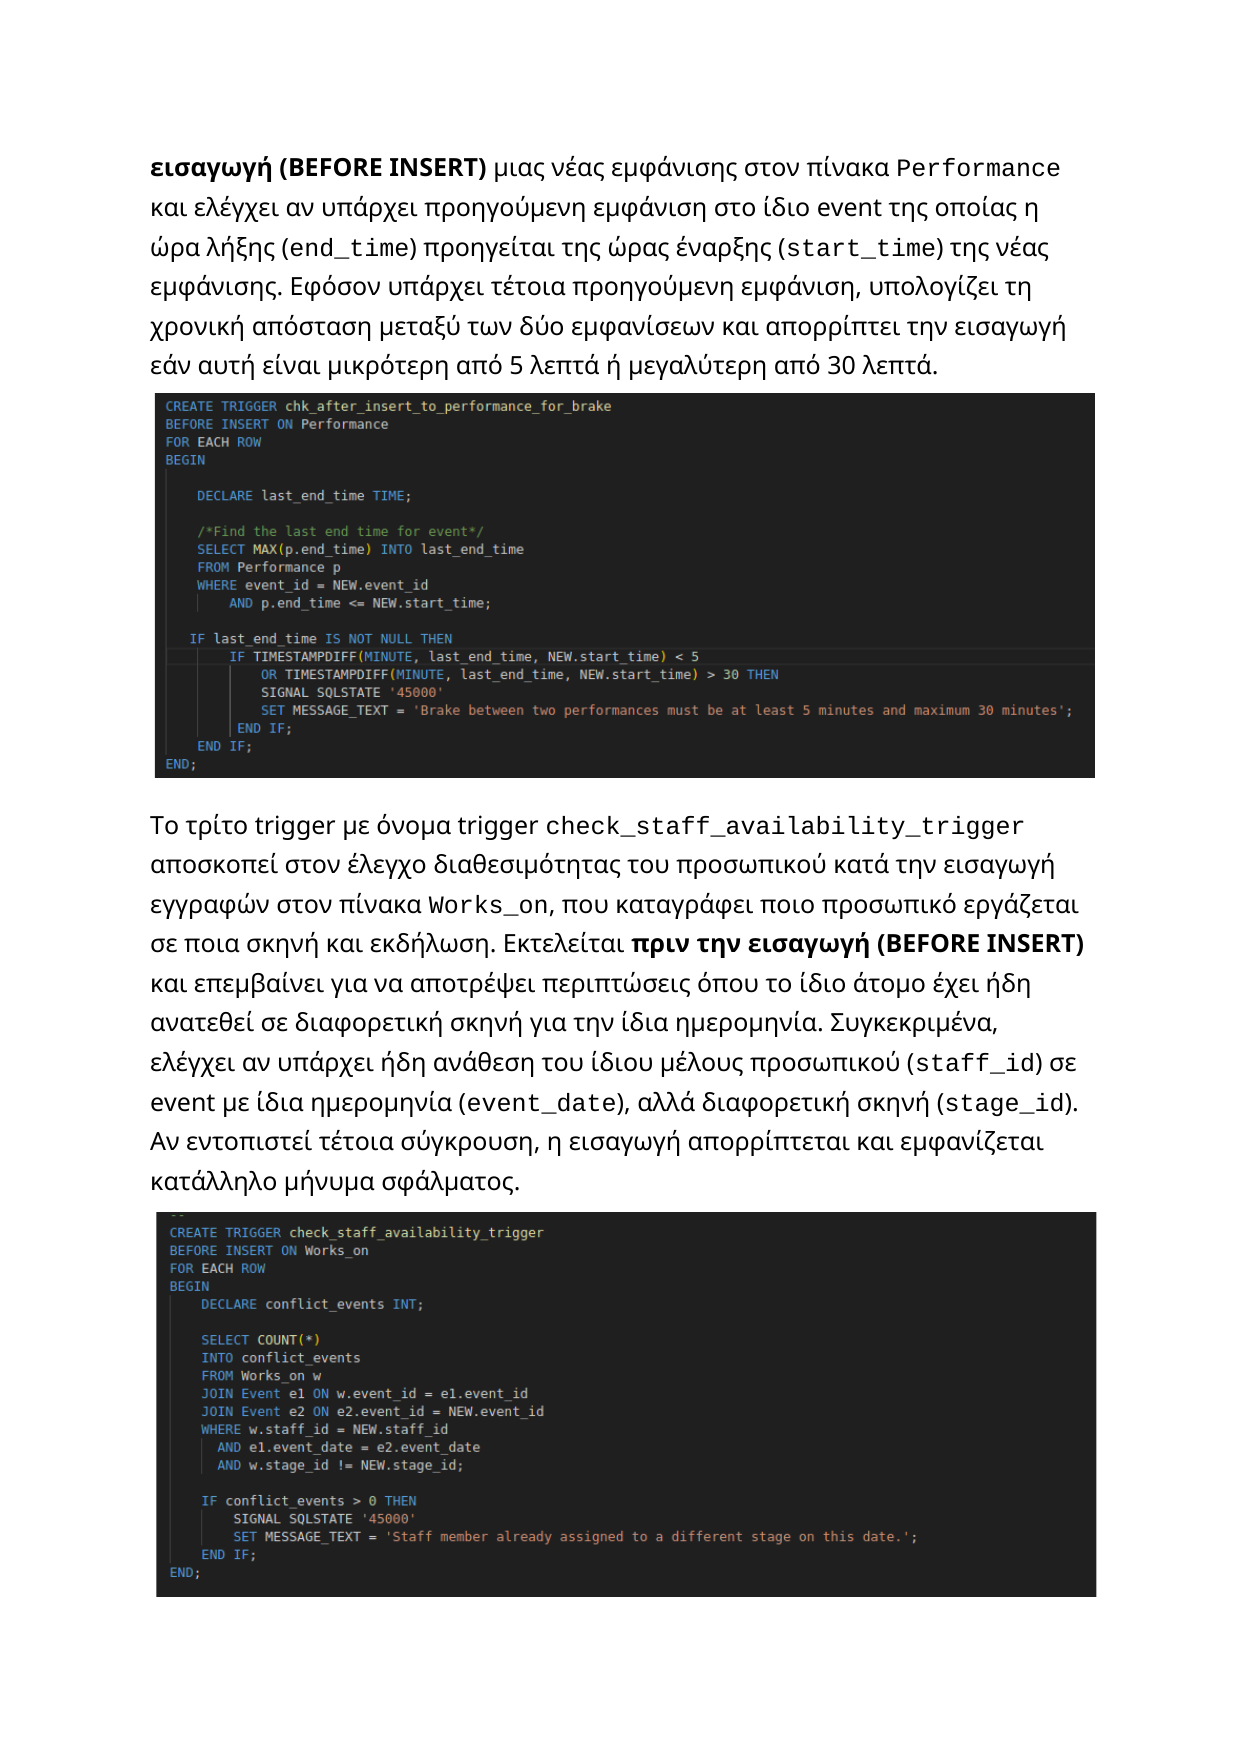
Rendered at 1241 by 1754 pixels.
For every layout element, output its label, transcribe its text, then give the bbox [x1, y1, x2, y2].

text εισαγωγή (BEFORE INSERT) μιας νέας εμφάνισης στον πίνακα Performance και ελέγχει αν υπάρχει προηγούμενη εμφάνιση στο ίδιο event της οποίας η ώρα λήξης (end_time) προηγείται της ώρας έναρξης (start_time) της νέας εμφάνισης. Εφόσον υπάρχει τέτοια προηγούμενη εμφάνιση, υπολογίζει τη χρονική απόσταση μεταξύ των δύο εμφανίσεων και απορρίπτει την εισαγωγή εάν αυτή είναι μικρότερη από 5 λεπτά ή μεγαλύτερη από 30 λεπτά. [150, 150, 1090, 382]
text Το τρίτο trigger με όνομα trigger check_staff_availability_trigger αποσκοπεί στον έλεγχο διαθεσιμότητας του προσωπικού κατά την εισαγωγή εγγραφών στον πίνακα Works_on, που καταγράφει ποιο προσωπικό εργάζεται σε ποια σκηνή και εκδήλωση. Εκτελείται πριν την εισαγωγή (BEFORE INSERT) και επεμβαίνει για να αποτρέψει περιπτώσεις όπου το ίδιο άτομο έχει ήδη ανατεθεί σε διαφορετική σκηνή για την ίδια ημερομηνία. Συγκεκριμένα, ελέγχει αν υπάρχει ήδη ανάθεση του ίδιου μέλους προσωπικού (staff_id) σε event με ίδια ημερομηνία (event_date), αλλά διαφορετική σκηνή (stage_id). Αν εντοπιστεί τέτοια σύγκρουση, η εισαγωγή απορρίπτεται και εμφανίζεται κατάλληλο μήνυμα σφάλματος. [150, 807, 1090, 1197]
picture [154, 393, 1095, 778]
picture [156, 1212, 1097, 1597]
